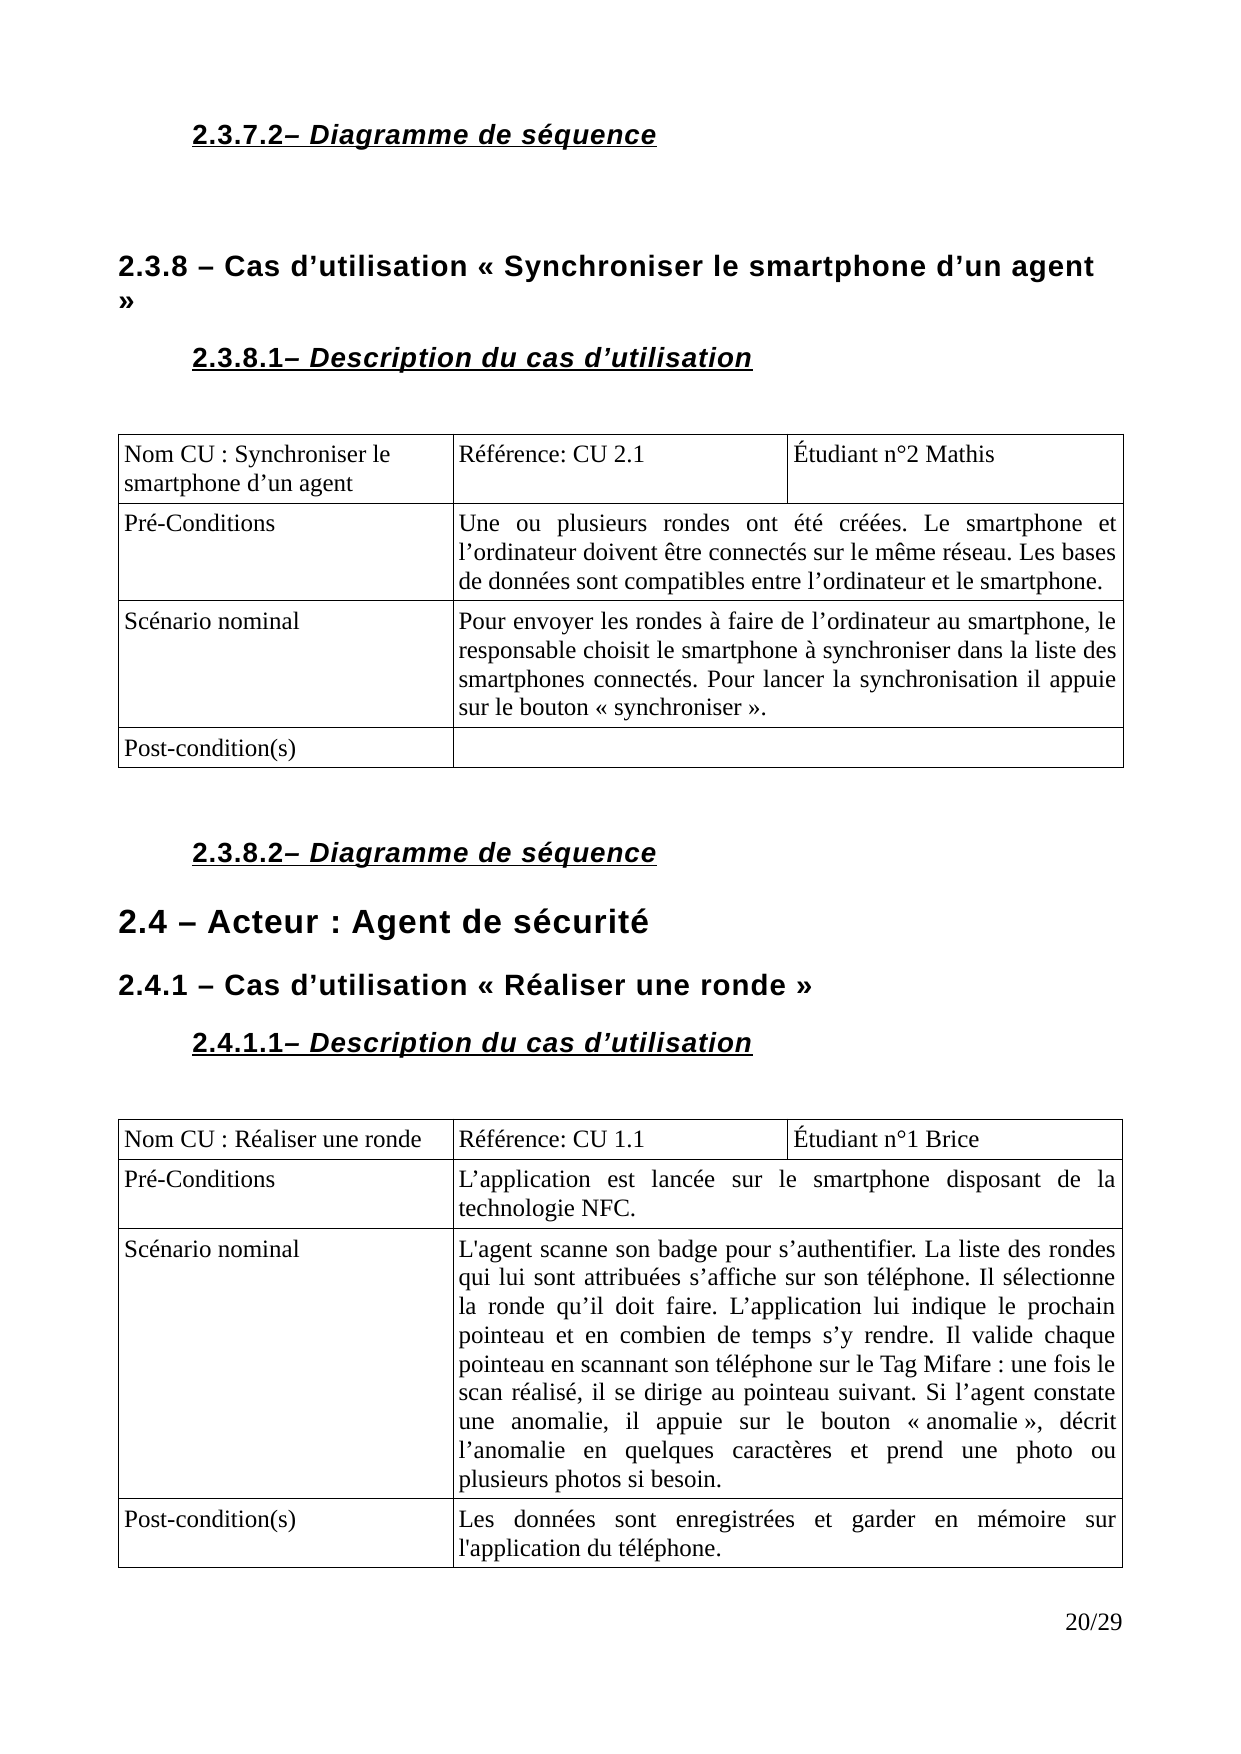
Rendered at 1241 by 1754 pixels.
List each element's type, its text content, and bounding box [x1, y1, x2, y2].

table_cell Post-condition(s) [119, 1499, 453, 1567]
table_cell L’application est lancée sur le smartphone disposant de la technologie NFC. [454, 1160, 1122, 1228]
subtitle 2.3.8 – Cas d’utilisation « Synchroniser le smartphone d’un agent » [118, 249, 1122, 317]
table_cell [454, 728, 1123, 767]
table_header Étudiant n°1 Brice [788, 1120, 1122, 1159]
table_header Référence: CU 1.1 [454, 1120, 787, 1159]
subtitle 2.3.7.2– Diagramme de séquence [118, 118, 1122, 150]
table_cell Pré-Conditions [119, 1160, 453, 1228]
table_header Nom CU : Réaliser une ronde [119, 1120, 453, 1159]
subtitle 2.3.8.2– Diagramme de séquence [118, 837, 1122, 869]
table_cell Une ou plusieurs rondes ont été créées. Le smartphone et l’ordinateur doivent être connectés sur le même réseau. Les bases de données sont compatibles entre l’ordinateur et le smartphone. [454, 504, 1123, 600]
subtitle 2.4 – Acteur : Agent de sécurité [118, 902, 1122, 941]
table_header Nom CU : Synchroniser le smartphone d’un agent [119, 435, 453, 503]
table_cell Post-condition(s) [119, 728, 453, 767]
table_cell Scénario nominal [119, 601, 453, 727]
subtitle 2.3.8.1– Description du cas d’utilisation [118, 342, 1122, 373]
table_cell Les données sont enregistrées et garder en mémoire sur l'application du téléphone. [454, 1499, 1122, 1567]
subtitle 2.4.1 – Cas d’utilisation « Réaliser une ronde » [118, 968, 1122, 1001]
table_cell Scénario nominal [119, 1229, 453, 1498]
table_header Étudiant n°2 Mathis [788, 435, 1123, 503]
table_header Référence: CU 2.1 [454, 435, 787, 503]
table_cell Pré-Conditions [119, 504, 453, 600]
table_cell Pour envoyer les rondes à faire de l’ordinateur au smartphone, le responsable choisit le smartphone à synchroniser dans la liste des smartphones connectés. Pour lancer la synchronisation il appuie sur le bouton « synchroniser ». [454, 601, 1123, 727]
subtitle 2.4.1.1– Description du cas d’utilisation [118, 1026, 1122, 1058]
table_cell L'agent scanne son badge pour s’authentifier. La liste des rondes qui lui sont attribuées s’affiche sur son téléphone. Il sélectionne la ronde qu’il doit faire. L’application lui indique le prochain pointeau et en combien de temps s’y rendre. Il valide chaque pointeau en scannant son téléphone sur le Tag Mifare : une fois le scan réalisé, il se dirige au pointeau suivant. Si l’agent constate une anomalie, il appuie sur le bouton « anomalie », décrit l’anomalie en quelques caractères et prend une photo ou plusieurs photos si besoin. [454, 1229, 1122, 1498]
